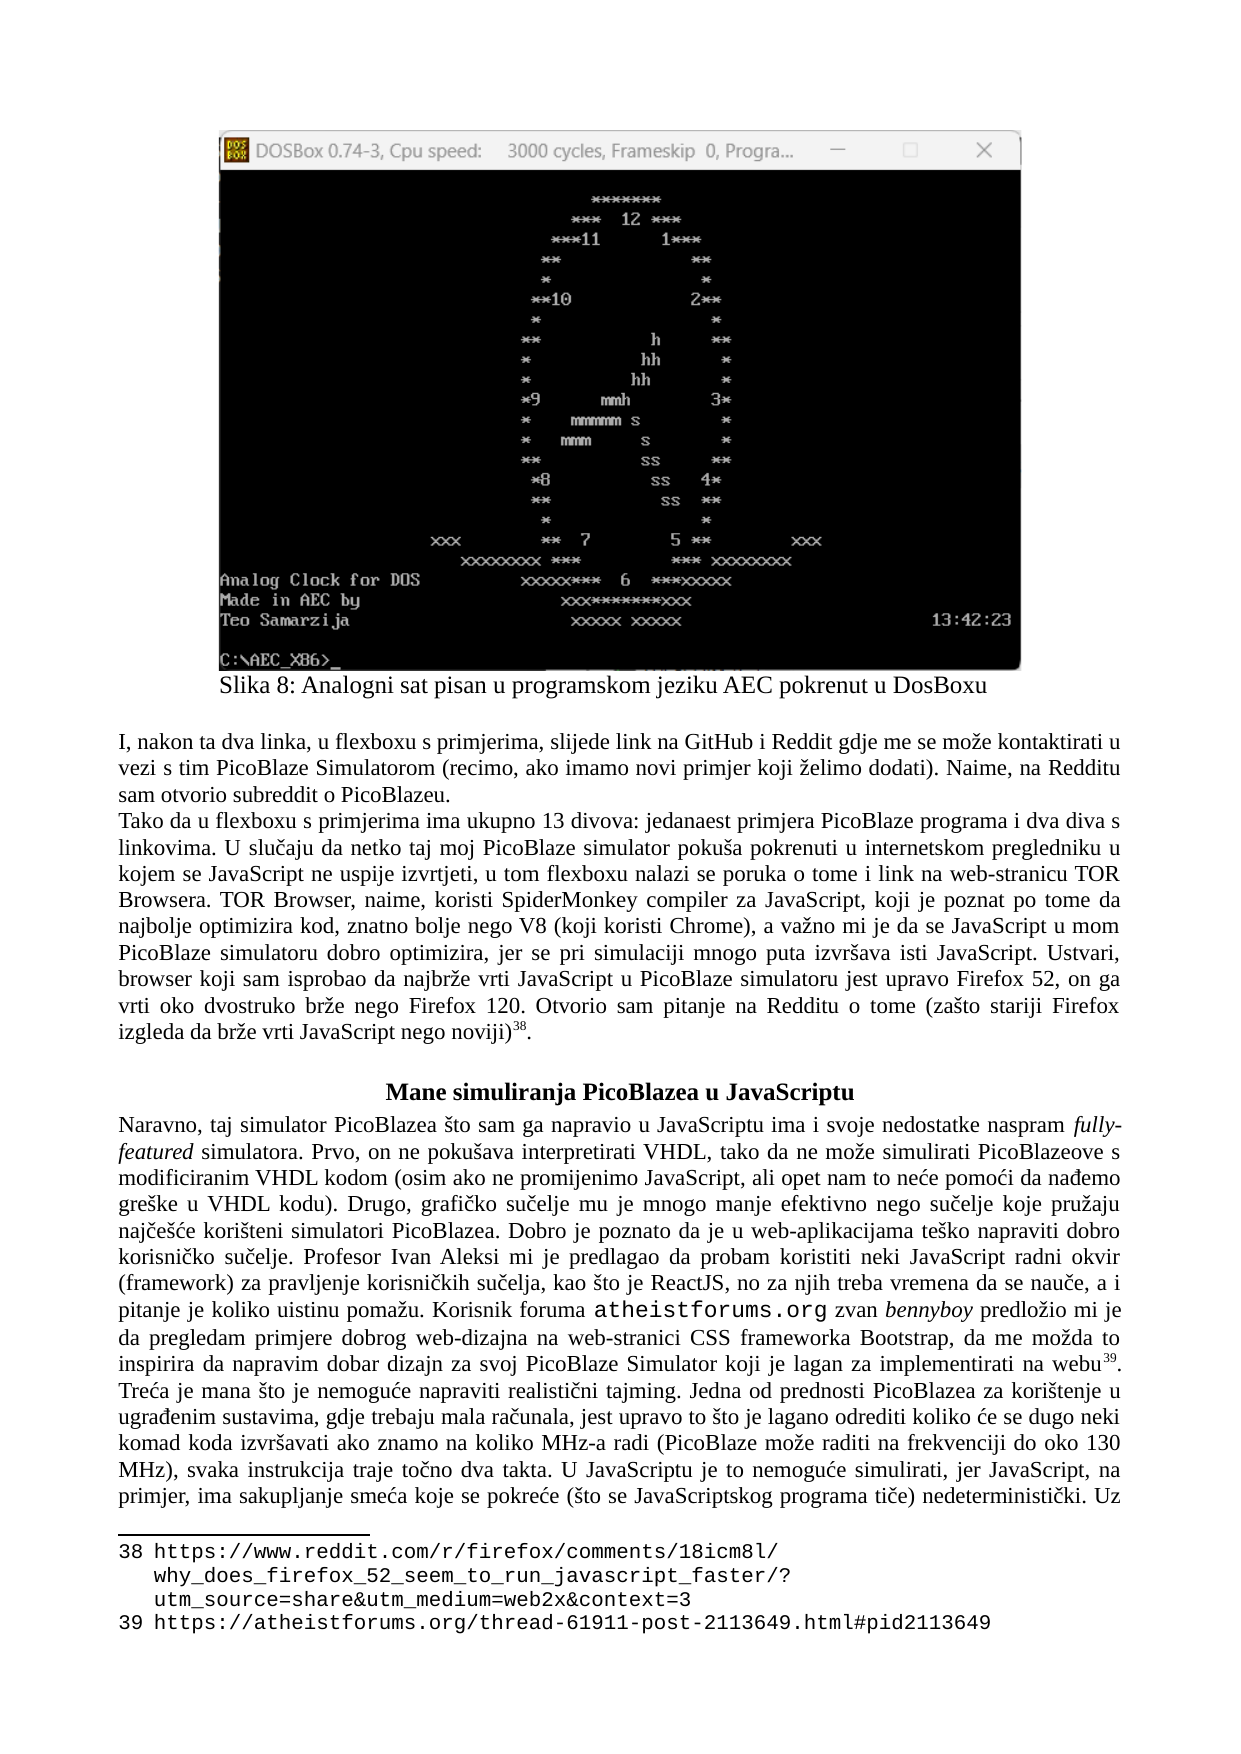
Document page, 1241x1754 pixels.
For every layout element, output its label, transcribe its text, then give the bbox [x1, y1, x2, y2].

text Mane simuliranja PicoBlazea u JavaScriptu [118, 1077, 1122, 1105]
text Tako da u flexboxu s primjerima ima ukupno 13 divova: jedanaest primjera PicoBlaze programa i dva diva s linkovima. U slučaju da netko taj moj PicoBlaze simulator pokuša pokrenuti u internetskom pregledniku u kojem se JavaScript ne uspije izvrtjeti, u tom flexboxu nalazi se poruka o tome i link na web-stranicu TOR Browsera. TOR Browser, naime, koristi SpiderMonkey compiler za JavaScript, koji je poznat po tome da najbolje optimizira kod, znatno bolje nego V8 (koji koristi Chrome), a važno mi je da se JavaScript u mom PicoBlaze simulatoru dobro optimizira, jer se pri simulaciji mnogo puta izvršava isti JavaScript. Ustvari, browser koji sam isprobao da najbrže vrti JavaScript u PicoBlaze simulatoru jest upravo Firefox 52, on ga vrti oko dvostruko brže nego Firefox 120. Otvorio sam pitanje na Redditu o tome (zašto stariji Firefox izgleda da brže vrti JavaScript nego noviji). [118, 807, 1122, 1044]
text Naravno, taj simulator PicoBlazea što sam ga napravio u JavaScriptu ima i svoje nedostatke naspram fully-featured simulatora. Prvo, on ne pokušava interpretirati VHDL, tako da ne može simulirati PicoBlazeove s modificiranim VHDL kodom (osim ako ne promijenimo JavaScript, ali opet nam to neće pomoći da nađemo greške u VHDL kodu). Drugo, grafičko sučelje mu je mnogo manje efektivno nego sučelje koje pružaju najčešće korišteni simulatori PicoBlazea. Dobro je poznato da je u web-aplikacijama teško napraviti dobro korisničko sučelje. Profesor Ivan Aleksi mi je predlagao da probam koristiti neki JavaScript radni okvir (framework) za pravljenje korisničkih sučelja, kao što je ReactJS, no za njih treba vremena da se nauče, a i pitanje je koliko uistinu pomažu. Korisnik foruma atheistforums.org zvan bennyboy predložio mi je da pregledam primjere dobrog web-dizajna na web-stranici CSS frameworka Bootstrap, da me možda to inspirira da napravim dobar dizajn za svoj PicoBlaze Simulator koji je lagan za implementirati na webu. Treća je mana što je nemoguće napraviti realistični tajming. Jedna od prednosti PicoBlazea za korištenje u ugrađenim sustavima, gdje trebaju mala računala, jest upravo to što je lagano odrediti koliko će se dugo neki komad koda izvršavati ako znamo na koliko MHz-a radi (PicoBlaze može raditi na frekvenciji do oko 130 MHz), svaka instrukcija traje točno dva takta. U JavaScriptu je to nemoguće simulirati, jer JavaScript, na primjer, ima sakupljanje smeća koje se pokreće (što se JavaScriptskog programa tiče) nedeterministički. Uz [118, 1111, 1122, 1508]
text I, nakon ta dva linka, u flexboxu s primjerima, slijede link na GitHub i Reddit gdje me se može kontaktirati u vezi s tim PicoBlaze Simulatorom (recimo, ako imamo novi primjer koji želimo dodati). Naime, na Redditu sam otvorio subreddit o PicoBlazeu. [118, 728, 1122, 807]
text Slika 8: Analogni sat pisan u programskom jeziku AEC pokrenut u DosBoxu [219, 671, 1021, 699]
text https://www.reddit.com/r/firefox/comments/18icm8l/why_does_firefox_52_seem_to_run_javascript_faster/?utm_source=share&utm_medium=web2x&context=3 [118, 1541, 1122, 1612]
text https://atheistforums.org/thread-61911-post-2113649.html#pid2113649 [118, 1612, 1122, 1636]
picture [218, 130, 1022, 671]
